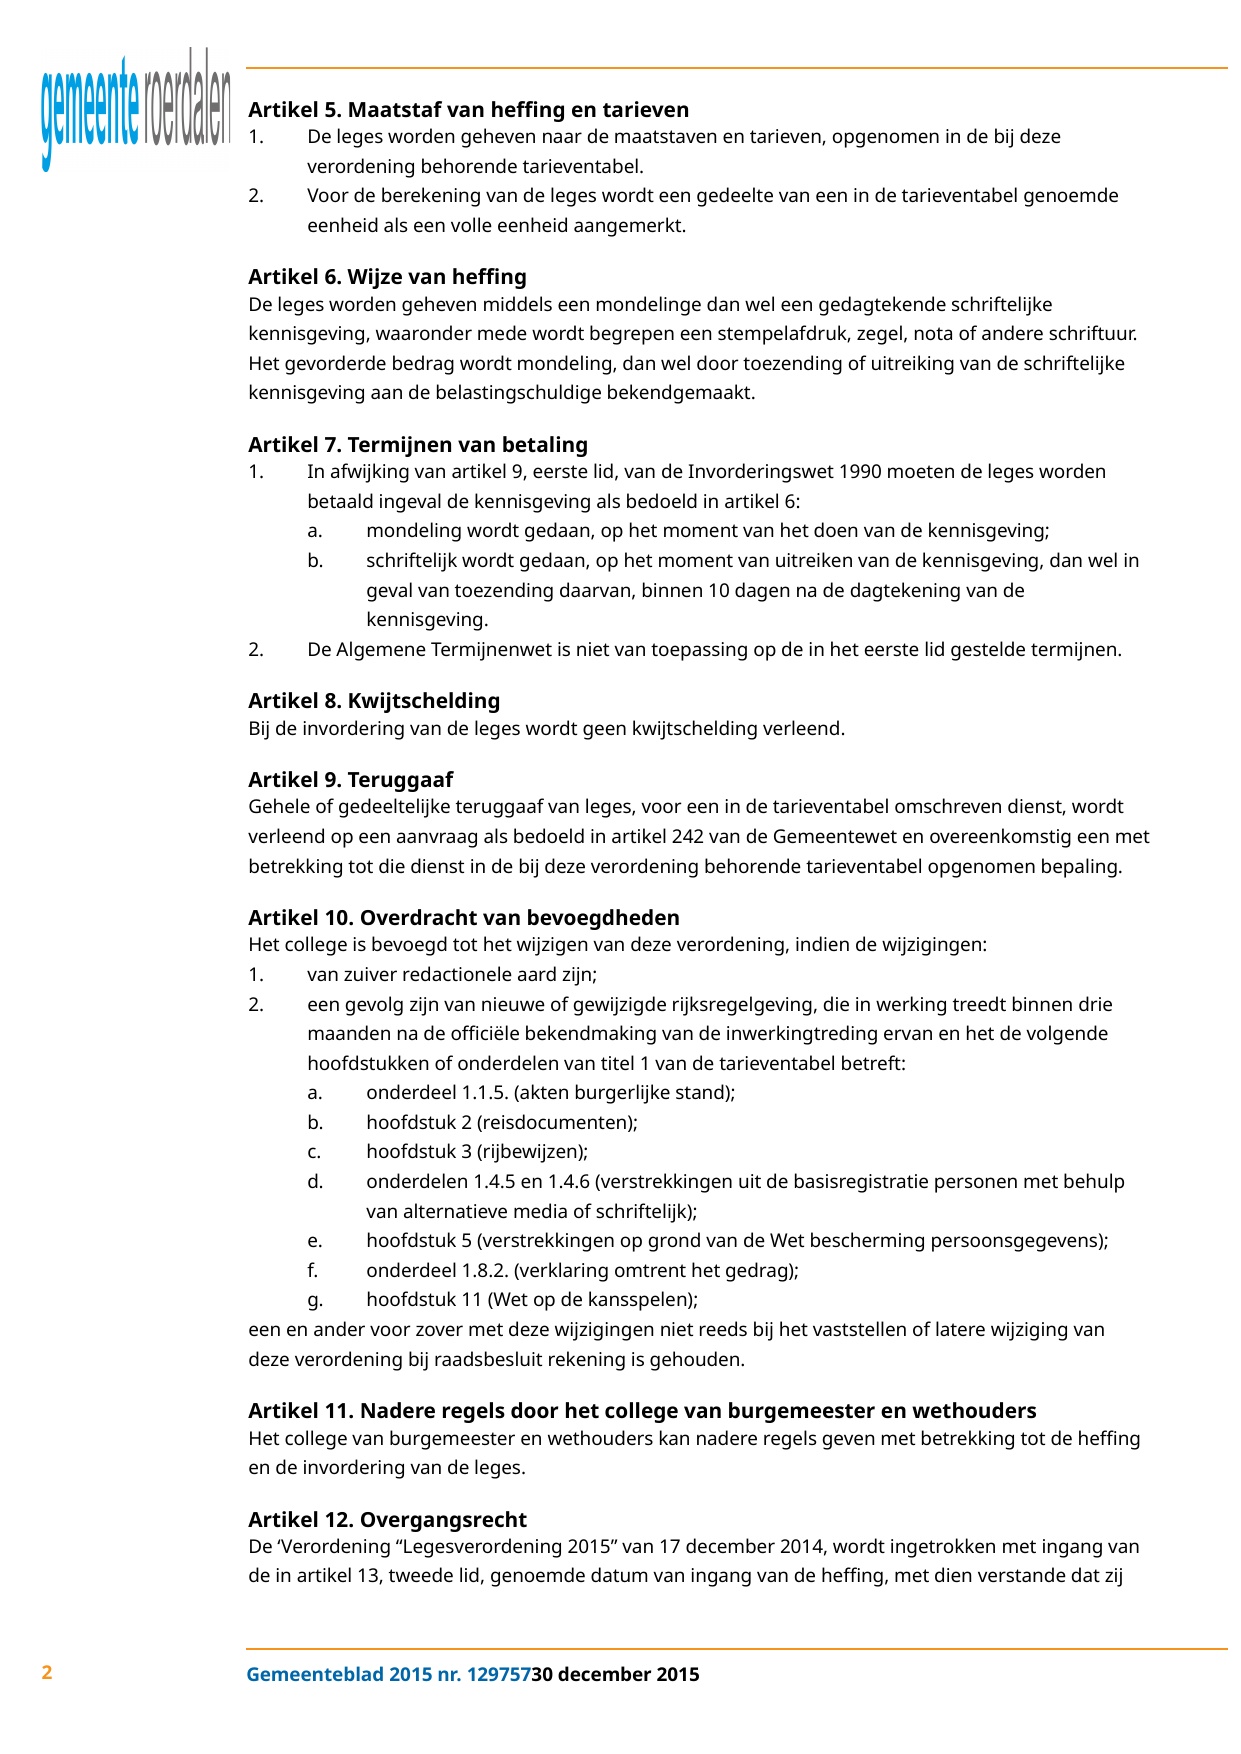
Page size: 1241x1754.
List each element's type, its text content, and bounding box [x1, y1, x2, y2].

list onderdeel 1.8.2. (verklaring omtrent het gedrag); [307, 1257, 1152, 1283]
text Het college is bevoegd tot het wijzigen van deze verordening, indien de wijzigingen: [248, 932, 1152, 957]
text Artikel 11. Nadere regels door het college van burgemeester en wethouders [248, 1396, 1152, 1425]
list De Algemene Termijnenwet is niet van toepassing op de in het eerste lid gestelde termijnen. [248, 636, 1152, 662]
list hoofdstuk 11 (Wet op de kansspelen); [307, 1287, 1152, 1312]
list hoofdstuk 3 (rijbewijzen); [307, 1139, 1152, 1164]
list In afwijking van artikel 9, eerste lid, van de Invorderingswet 1990 moeten de leges worden betaald ingeval de kennisgeving als bedoeld in artikel 6: [248, 458, 1152, 514]
picture [41, 47, 231, 172]
list onderdeel 1.1.5. (akten burgerlijke stand); [307, 1079, 1152, 1105]
text De leges worden geheven middels een mondelinge dan wel een gedagtekende schriftelijke kennisgeving, waaronder mede wordt begrepen een stempelafdruk, zegel, nota of andere schriftuur. [248, 291, 1152, 346]
text Artikel 5. Maatstaf van heffing en tarieven [248, 95, 1152, 123]
text De ‘Verordening “Legesverordening 2015” van 17 december 2014, wordt ingetrokken met ingang van de in artikel 13, tweede lid, genoemde datum van ingang van de heffing, met dien verstande dat zij [248, 1533, 1152, 1588]
picture [41, 134, 48, 172]
text Artikel 10. Overdracht van bevoegdheden [248, 903, 1152, 932]
text Het gevorderde bedrag wordt mondeling, dan wel door toezending of uitreiking van de schriftelijke kennisgeving aan de belastingschuldige bekendgemaakt. [248, 350, 1152, 405]
list mondeling wordt gedaan, op het moment van het doen van de kennisgeving; [307, 518, 1152, 543]
list Voor de berekening van de leges wordt een gedeelte van een in de tarieventabel genoemde eenheid als een volle eenheid aangemerkt. [248, 182, 1152, 238]
text Bij de invordering van de leges wordt geen kwijtschelding verleend. [248, 715, 1152, 741]
text een en ander voor zover met deze wijzigingen niet reeds bij het vaststellen of latere wijziging van deze verordening bij raadsbesluit rekening is gehouden. [248, 1316, 1152, 1372]
list schriftelijk wordt gedaan, op het moment van uitreiken van de kennisgeving, dan wel in geval van toezending daarvan, binnen 10 dagen na de dagtekening van de kennisgeving. [307, 547, 1152, 632]
text Artikel 9. Teruggaaf [248, 765, 1152, 794]
list De leges worden geheven naar de maatstaven en tarieven, opgenomen in de bij deze verordening behorende tarieventabel. [248, 123, 1152, 178]
list van zuiver redactionele aard zijn; [248, 961, 1152, 987]
text Artikel 12. Overgangsrecht [248, 1505, 1152, 1533]
text Gehele of gedeeltelijke teruggaaf van leges, voor een in de tarieventabel omschreven dienst, wordt verleend op een aanvraag als bedoeld in artikel 242 van de Gemeentewet en overeenkomstig een met betrekking tot die dienst in de bij deze verordening behorende tarieventabel opgenomen bepaling. [248, 794, 1152, 878]
text Artikel 6. Wijze van heffing [248, 262, 1152, 291]
list onderdelen 1.4.5 en 1.4.6 (verstrekkingen uit de basisregistratie personen met behulp van alternatieve media of schriftelijk); [307, 1168, 1152, 1224]
text Artikel 8. Kwijtschelding [248, 686, 1152, 715]
list een gevolg zijn van nieuwe of gewijzigde rijksregelgeving, die in werking treedt binnen drie maanden na de officiële bekendmaking van de inwerkingtreding ervan en het de volgende hoofdstukken of onderdelen van titel 1 van de tarieventabel betreft: [248, 991, 1152, 1076]
list hoofdstuk 5 (verstrekkingen op grond van de Wet bescherming persoonsgegevens); [307, 1227, 1152, 1253]
list hoofdstuk 2 (reisdocumenten); [307, 1109, 1152, 1135]
text Artikel 7. Termijnen van betaling [248, 430, 1152, 458]
text Het college van burgemeester en wethouders kan nadere regels geven met betrekking tot de heffing en de invordering van de leges. [248, 1425, 1152, 1480]
